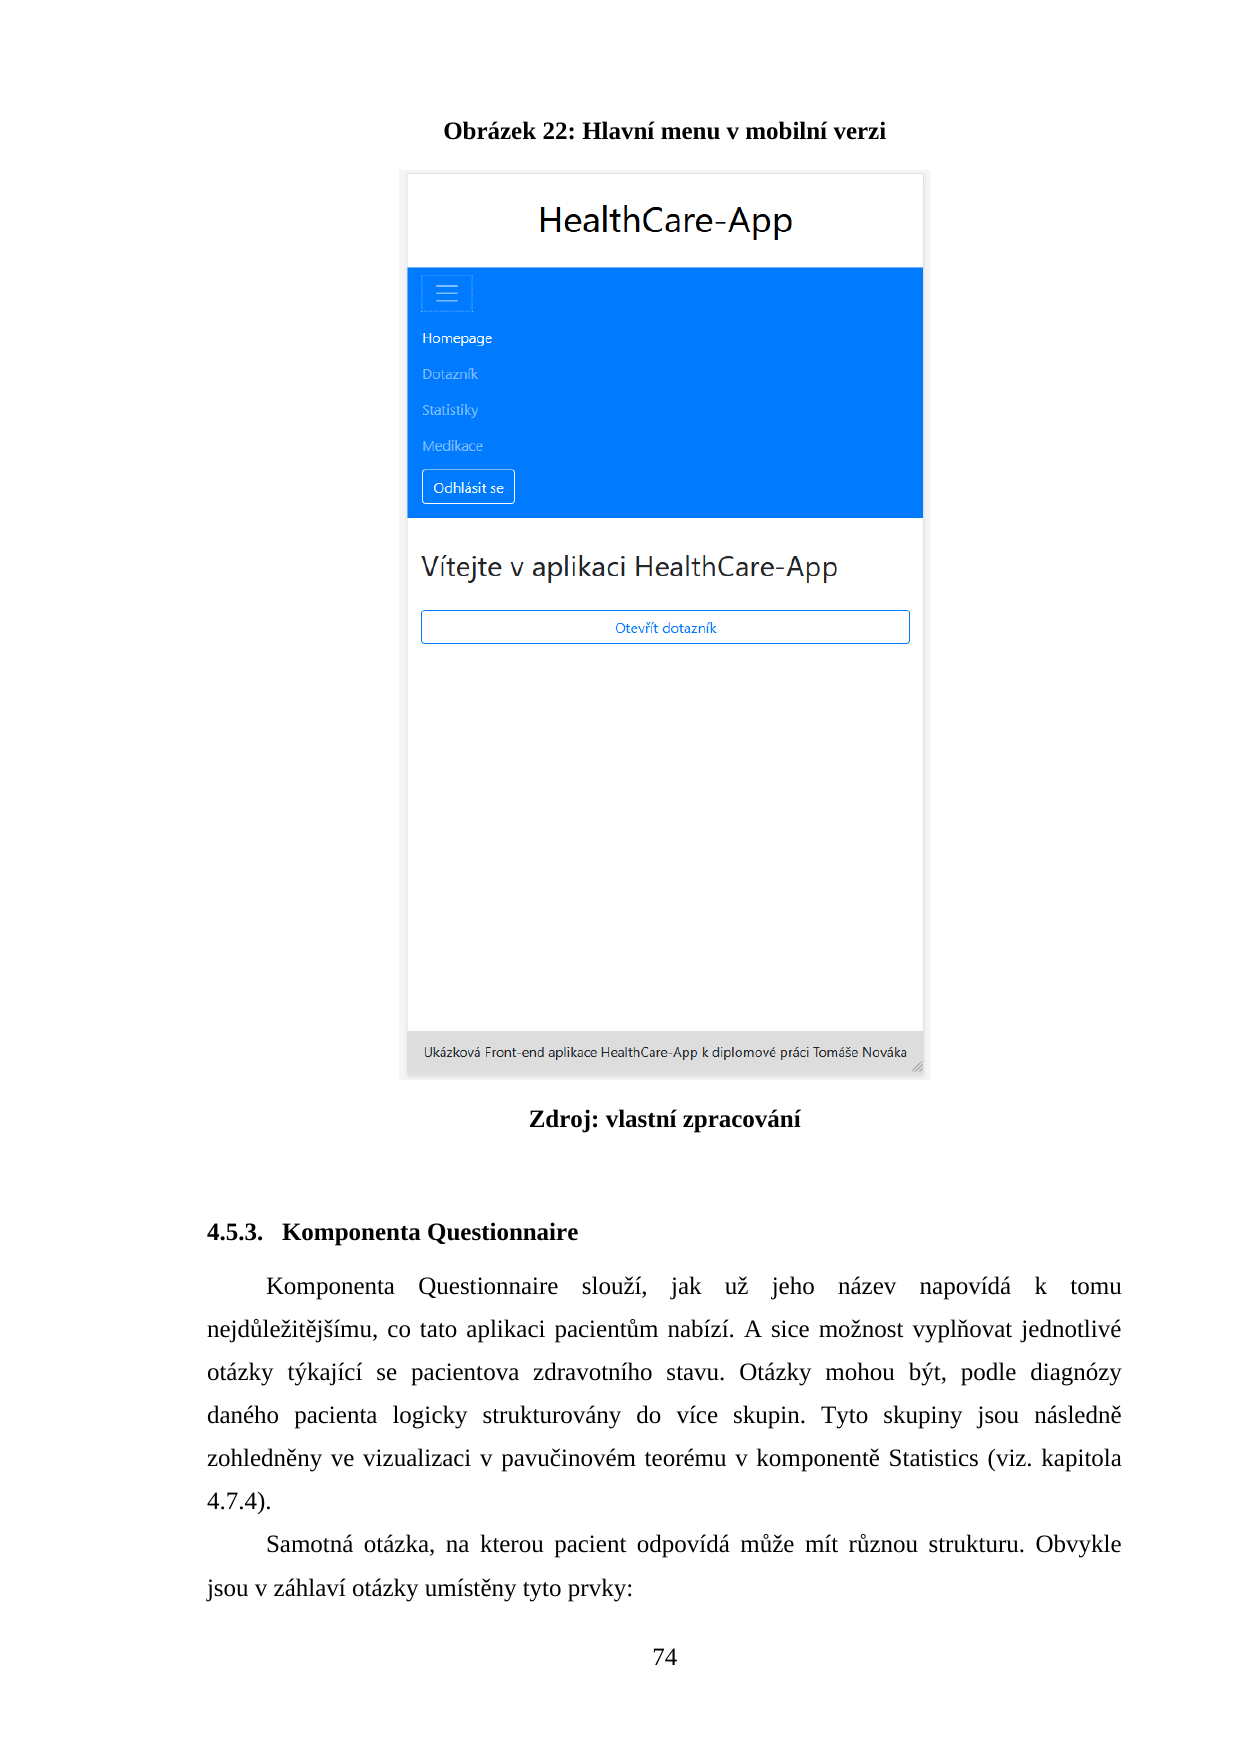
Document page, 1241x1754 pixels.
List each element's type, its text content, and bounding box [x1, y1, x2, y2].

subtitle Komponenta Questionnaire [207, 1217, 1122, 1246]
picture [399, 170, 931, 1080]
text Obrázek 22: Hlavní menu v mobilní verzi [399, 116, 930, 145]
text Samotná otázka, na kterou pacient odpovídá může mít různou strukturu. Obvykle jsou v záhlaví otázky umístěny tyto prvky: [207, 1529, 1122, 1601]
text Zdroj: vlastní zpracování [399, 1104, 930, 1133]
text Komponenta Questionnaire slouží, jak už jeho název napovídá k tomu nejdůležitějšímu, co tato aplikaci pacientům nabízí. A sice možnost vyplňovat jednotlivé otázky týkající se pacientova zdravotního stavu. Otázky mohou být, podle diagnózy daného pacienta logicky strukturovány do více skupin. Tyto skupiny jsou následně zohledněny ve vizualizaci v pavučinovém teorému v komponentě Statistics (viz. kapitola 4.7.4). [207, 1271, 1122, 1515]
